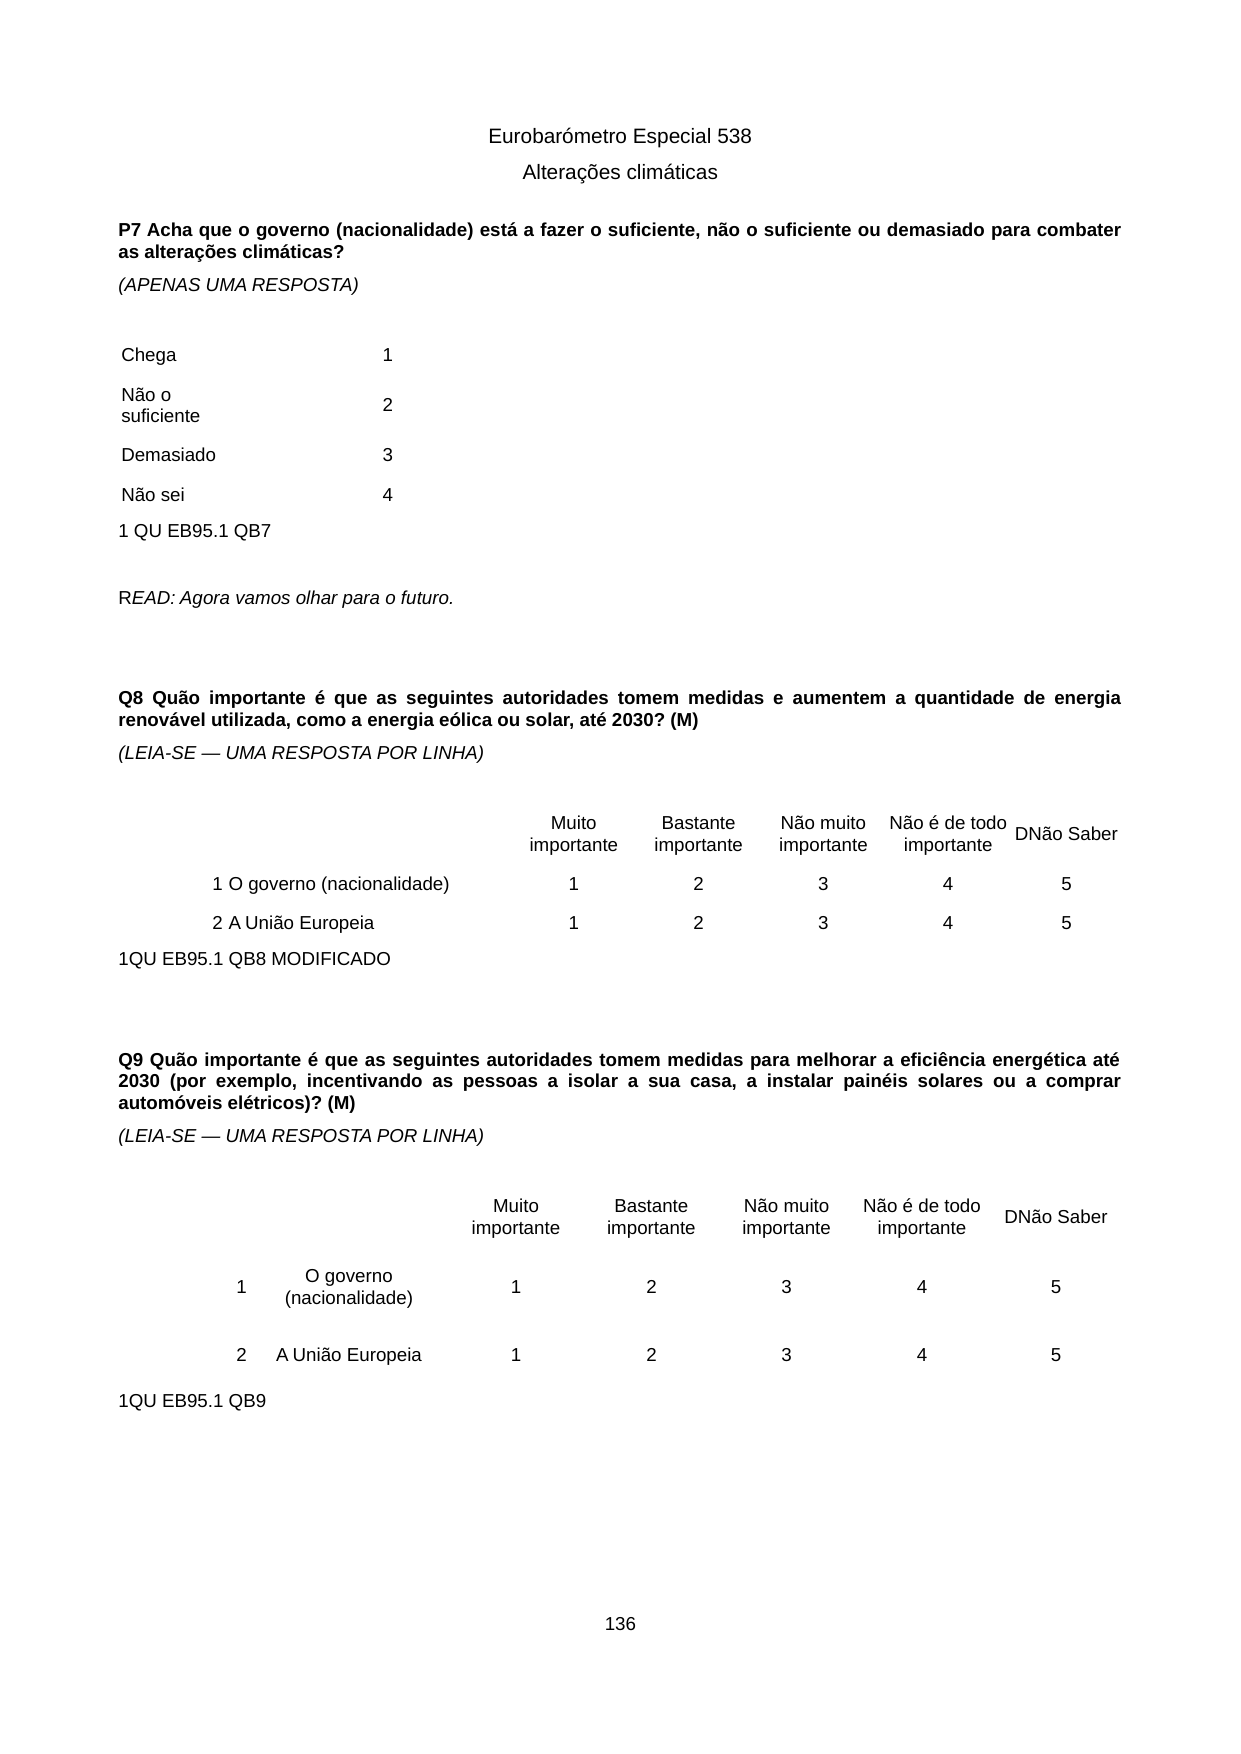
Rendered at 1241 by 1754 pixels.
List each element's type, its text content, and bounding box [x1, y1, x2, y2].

table_cell 3 [761, 864, 886, 903]
table_header [118, 1186, 249, 1247]
table_cell 4 [854, 1326, 989, 1383]
table_header 1 [257, 335, 395, 374]
table_cell 4 [854, 1247, 989, 1326]
table_cell Não o suficiente [118, 375, 257, 435]
table_cell 3 [761, 903, 886, 942]
table_cell 2 [584, 1247, 719, 1326]
text Q8 Quão importante é que as seguintes autoridades tomem medidas e aumentem a quantidade de energia renovável utilizada, como a energia eólica ou solar, até 2030? (M) [118, 687, 1122, 730]
text 1QU EB95.1 QB9 [118, 1389, 1122, 1411]
table_cell O governo (nacionalidade) [249, 1247, 448, 1326]
table_header Muito importante [511, 803, 636, 864]
text (LEIA-SE — UMA RESPOSTA POR LINHA) [118, 742, 1122, 763]
table_cell 1 [448, 1247, 583, 1326]
table_cell 4 [257, 475, 395, 514]
text READ: Agora vamos olhar para o futuro. [118, 587, 1122, 608]
table_cell A União Europeia [225, 903, 511, 942]
table_cell 3 [257, 435, 395, 474]
table_cell 1 [448, 1326, 583, 1383]
table_cell 3 [719, 1326, 854, 1383]
table_header Muito importante [448, 1186, 583, 1247]
table_cell 1 [511, 864, 636, 903]
table_cell 5 [989, 1326, 1122, 1383]
table_cell Não sei [118, 475, 257, 514]
table_cell 5 [1010, 903, 1122, 942]
table_header Não é de todo importante [854, 1186, 989, 1247]
table_cell 1 [511, 903, 636, 942]
table_cell 5 [1010, 864, 1122, 903]
table_cell 1 [118, 864, 225, 903]
table_cell 2 [636, 864, 761, 903]
table_cell 1 [118, 1247, 249, 1326]
table_cell O governo (nacionalidade) [225, 864, 511, 903]
text 1 QU EB95.1 QB7 [118, 520, 1122, 541]
table_header [118, 803, 225, 864]
table_header Bastante importante [636, 803, 761, 864]
table_cell 2 [118, 903, 225, 942]
table_cell 2 [118, 1326, 249, 1383]
table_header Não muito importante [719, 1186, 854, 1247]
text Q9 Quão importante é que as seguintes autoridades tomem medidas para melhorar a eficiência energética até 2030 (por exemplo, incentivando as pessoas a isolar a sua casa, a instalar painéis solares ou a comprar automóveis elétricos)? (M) [118, 1048, 1122, 1113]
table_cell 2 [584, 1326, 719, 1383]
table_cell Demasiado [118, 435, 257, 474]
table_header [225, 803, 511, 864]
table_cell 2 [257, 375, 395, 435]
text (LEIA-SE — UMA RESPOSTA POR LINHA) [118, 1125, 1122, 1147]
table_header Não muito importante [761, 803, 886, 864]
table_header Bastante importante [584, 1186, 719, 1247]
table_header DNão Saber [1010, 803, 1122, 864]
table_header [249, 1186, 448, 1247]
table_cell 5 [989, 1247, 1122, 1326]
table_header Não é de todo importante [886, 803, 1010, 864]
table_cell 3 [719, 1247, 854, 1326]
table_header Chega [118, 335, 257, 374]
table_header DNão Saber [989, 1186, 1122, 1247]
text 1QU EB95.1 QB8 MODIFICADO [118, 948, 1122, 970]
table_cell 2 [636, 903, 761, 942]
table_cell A União Europeia [249, 1326, 448, 1383]
table_cell 4 [886, 903, 1010, 942]
text P7 Acha que o governo (nacionalidade) está a fazer o suficiente, não o suficiente ou demasiado para combater as alterações climáticas? [118, 219, 1122, 262]
text (APENAS UMA RESPOSTA) [118, 274, 1122, 296]
table_cell 4 [886, 864, 1010, 903]
